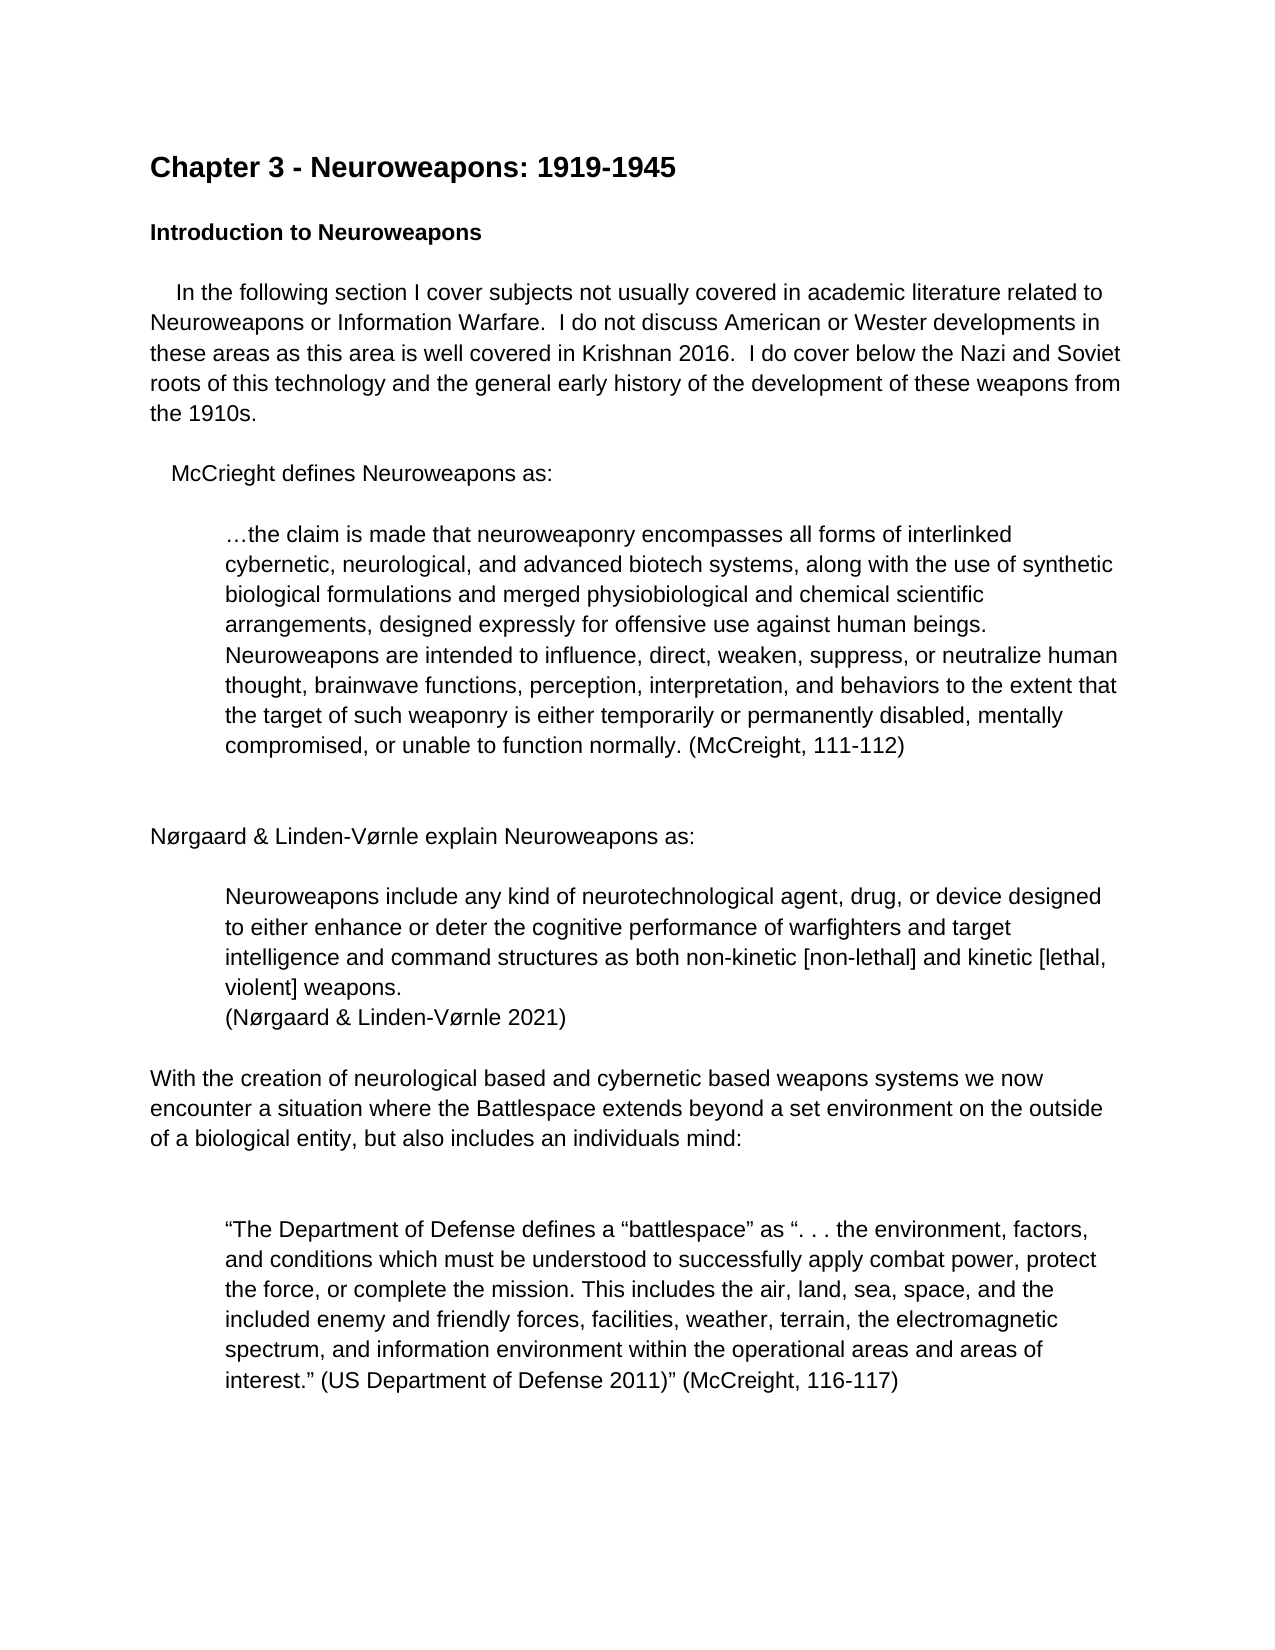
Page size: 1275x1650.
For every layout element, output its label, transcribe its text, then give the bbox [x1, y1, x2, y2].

text (Nørgaard & Linden-Vørnle 2021) [225, 1004, 1125, 1061]
text In the following section I cover subjects not usually covered in academic literature related to Neuroweapons or Information Warfare. I do not discuss American or Wester developments in these areas as this area is well covered in Krishnan 2016. I do cover below the Nazi and Soviet roots of this technology and the general early history of the development of these weapons from the 1910s. [150, 279, 1125, 426]
text Introduction to Neuroweapons [150, 219, 1125, 245]
text McCrieght defines Neuroweapons as: [150, 460, 1125, 517]
text Neuroweapons include any kind of neurotechnological agent, drug, or device designed to either enhance or deter the cognitive performance of warfighters and target intelligence and command structures as both non-kinetic [non-lethal] and kinetic [lethal, violent] weapons. [225, 883, 1125, 1000]
text Nørgaard & Linden-Vørnle explain Neuroweapons as: [150, 823, 1125, 879]
text Chapter 3 - Neuroweapons: 1919-1945 [150, 150, 1125, 183]
text “The Department of Defense defines a “battlespace” as “. . . the environment, factors, and conditions which must be understood to successfully apply combat power, protect the force, or complete the mission. This includes the air, land, sea, space, and the included enemy and friendly forces, facilities, weather, terrain, the electromagnetic spectrum, and information environment within the operational areas and areas of interest.” (US Department of Defense 2011)” (McCreight, 116-117) [225, 1185, 1125, 1423]
text …the claim is made that neuroweaponry encompasses all forms of interlinked cybernetic, neurological, and advanced biotech systems, along with the use of synthetic biological formulations and merged physiobiological and chemical scientific arrangements, designed expressly for offensive use against human beings. Neuroweapons are intended to influence, direct, weaken, suppress, or neutralize human thought, brainwave functions, perception, interpretation, and behaviors to the extent that the target of such weaponry is either temporarily or permanently disabled, mentally compromised, or unable to function normally. (McCreight, 111-112) [225, 521, 1125, 819]
text With the creation of neurological based and cybernetic based weapons systems we now encounter a situation where the Battlespace extends beyond a set environment on the outside of a biological entity, but also includes an individuals mind: [150, 1064, 1125, 1182]
